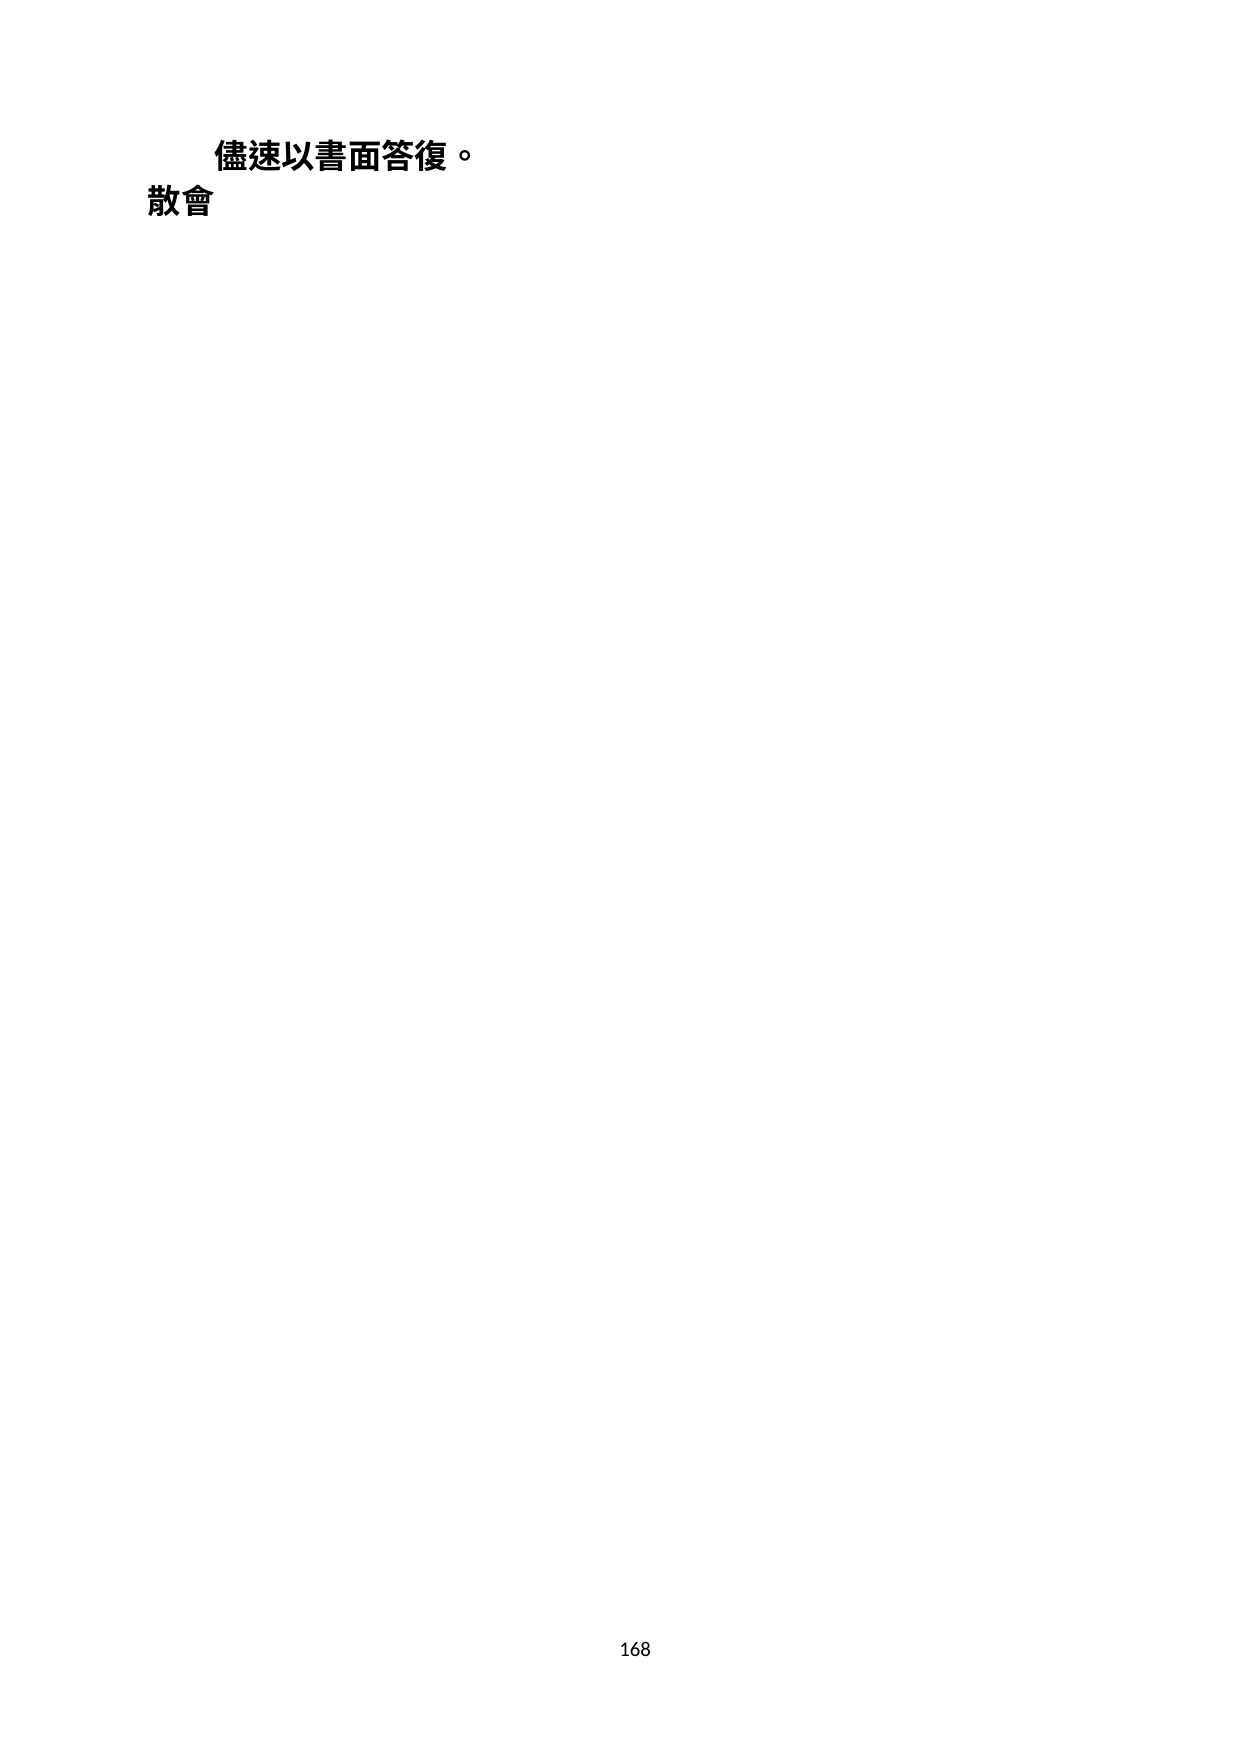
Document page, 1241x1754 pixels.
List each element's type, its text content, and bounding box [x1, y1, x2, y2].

text 散會 [148, 175, 1120, 223]
text 儘速以書面答復。 [148, 112, 1122, 175]
